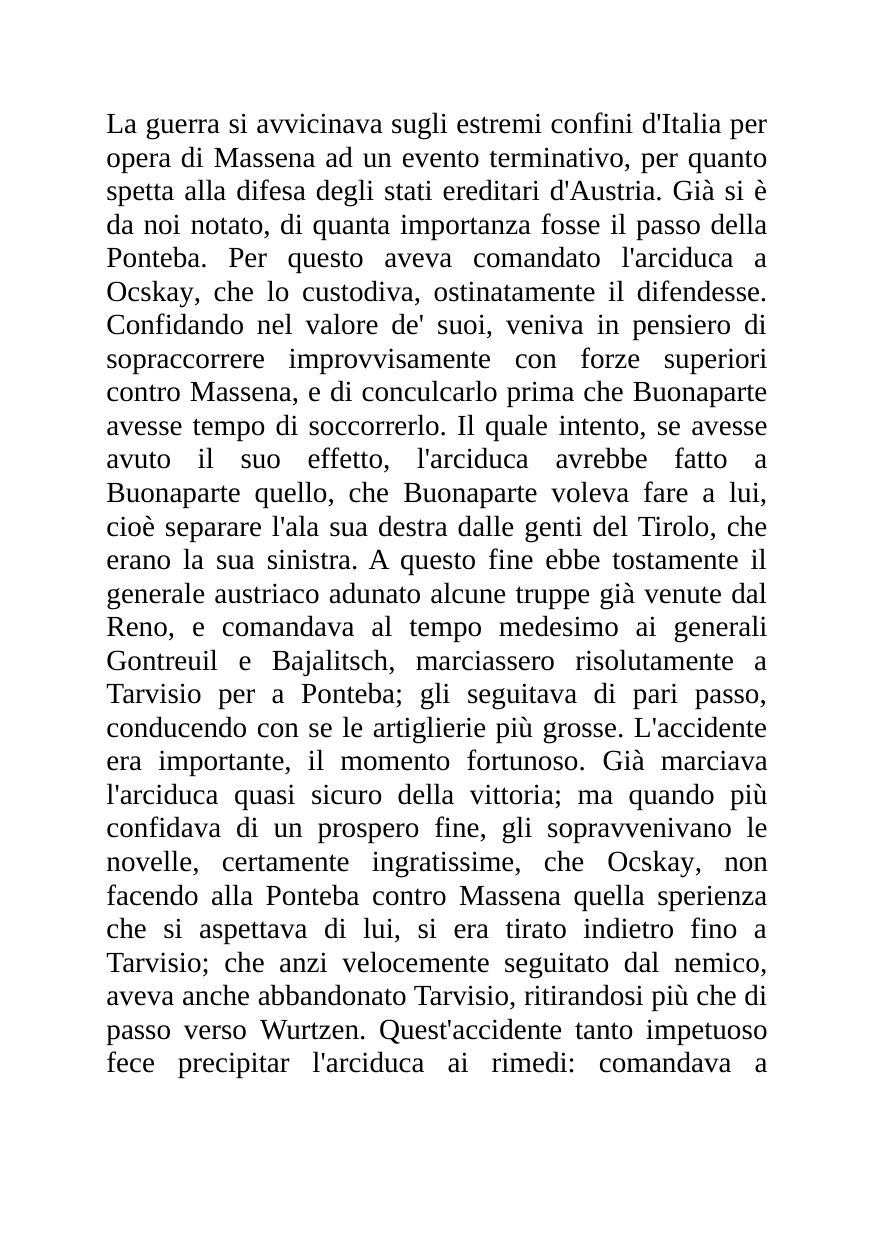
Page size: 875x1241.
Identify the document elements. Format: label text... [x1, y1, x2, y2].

text La guerra si avvicinava sugli estremi confini d'Italia per opera di Massena ad un evento terminativo, per quanto spetta alla difesa degli stati ereditari d'Austria. Già si è da noi notato, di quanta importanza fosse il passo della Ponteba. Per questo aveva comandato l'arciduca a Ocskay, che lo custodiva, ostinatamente il difendesse. Confidando nel valore de' suoi, veniva in pensiero di sopraccorrere improvvisamente con forze superiori contro Massena, e di conculcarlo prima che Buonaparte avesse tempo di soccorrerlo. Il quale intento, se avesse avuto il suo effetto, l'arciduca avrebbe fatto a Buonaparte quello, che Buonaparte voleva fare a lui, cioè separare l'ala sua destra dalle genti del Tirolo, che erano la sua sinistra. A questo fine ebbe tostamente il generale austriaco adunato alcune truppe già venute dal Reno, e comandava al tempo medesimo ai generali Gontreuil e Bajalitsch, marciassero risolutamente a Tarvisio per a Ponteba; gli seguitava di pari passo, conducendo con se le artiglierie più grosse. L'accidente era importante, il momento fortunoso. Già marciava l'arciduca quasi sicuro della vittoria; ma quando più confidava di un prospero fine, gli sopravvenivano le novelle, certamente ingratissime, che Ocskay, non facendo alla Ponteba contro Massena quella sperienza che si aspettava di lui, si era tirato indietro fino a Tarvisio; che anzi velocemente seguitato dal nemico, aveva anche abbandonato Tarvisio, ritirandosi più che di passo verso Wurtzen. Quest'accidente tanto impetuoso fece precipitar l'arciduca ai rimedi: comandava a [106, 106, 768, 1079]
